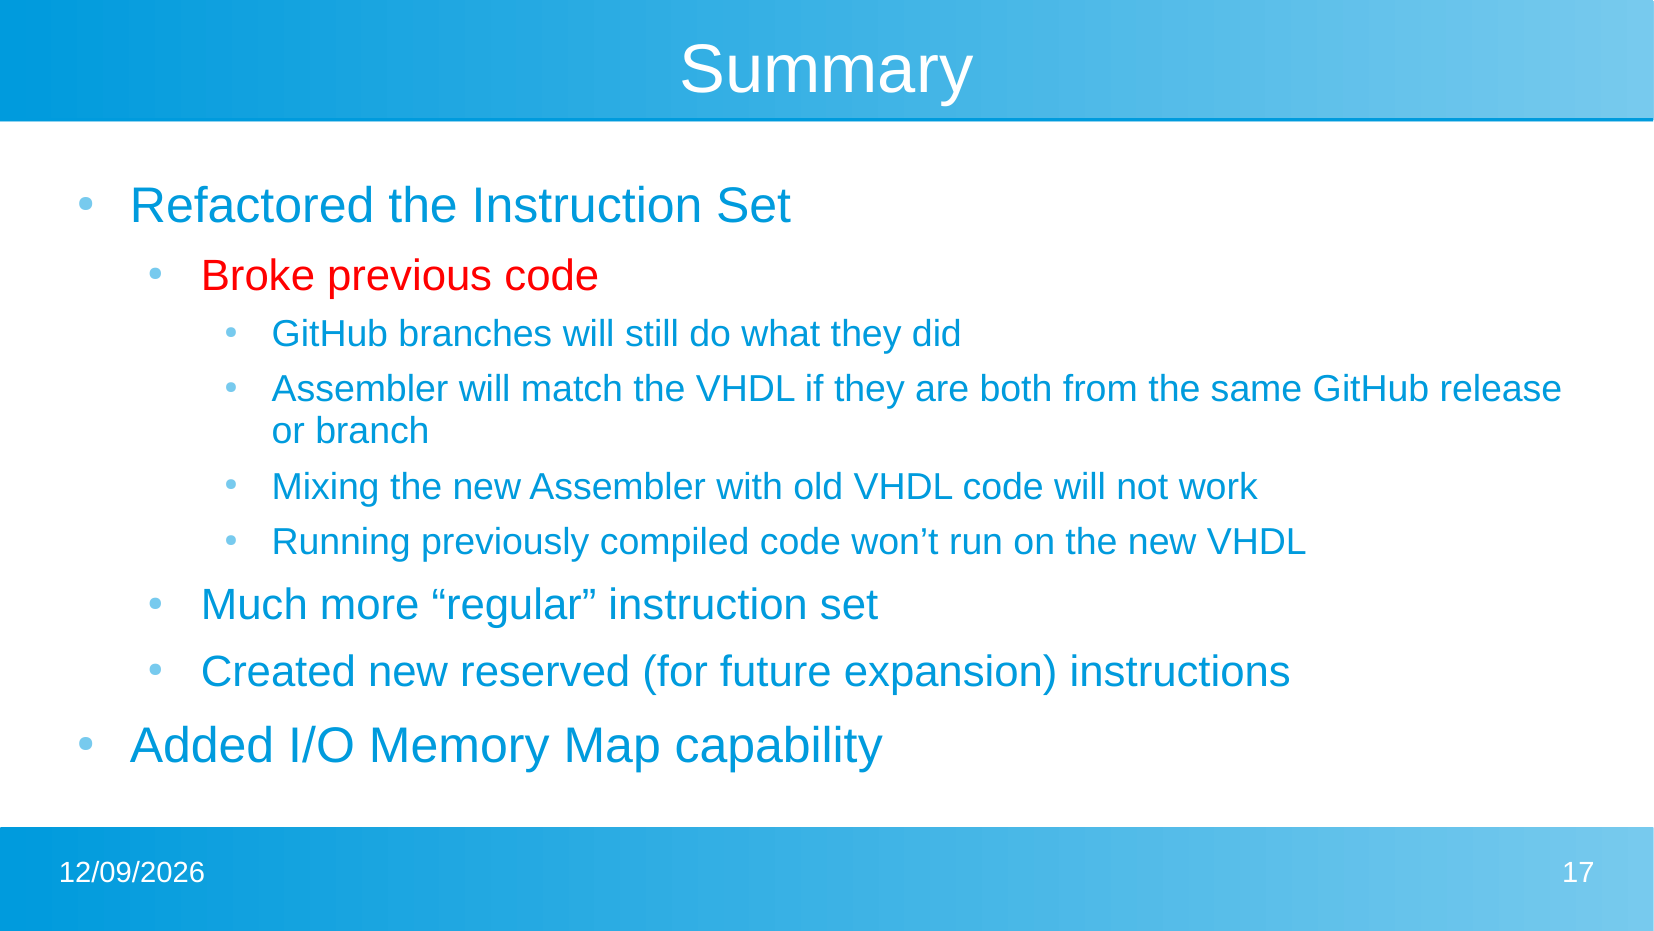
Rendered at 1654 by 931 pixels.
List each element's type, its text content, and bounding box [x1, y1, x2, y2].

list Refactored the Instruction Set Broke previous code GitHub branches will still do what they did Assembler will match the VHDL if they are both from the same GitHub release or branch Mixing the new Assembler with old VHDL code will not work Running previously compiled code won’t run on the new VHDL Much more “regular” instruction set Created new reserved (for future expansion) instructions Added I/O Memory Map capability [59, 177, 1595, 768]
title Summary [59, 29, 1595, 108]
